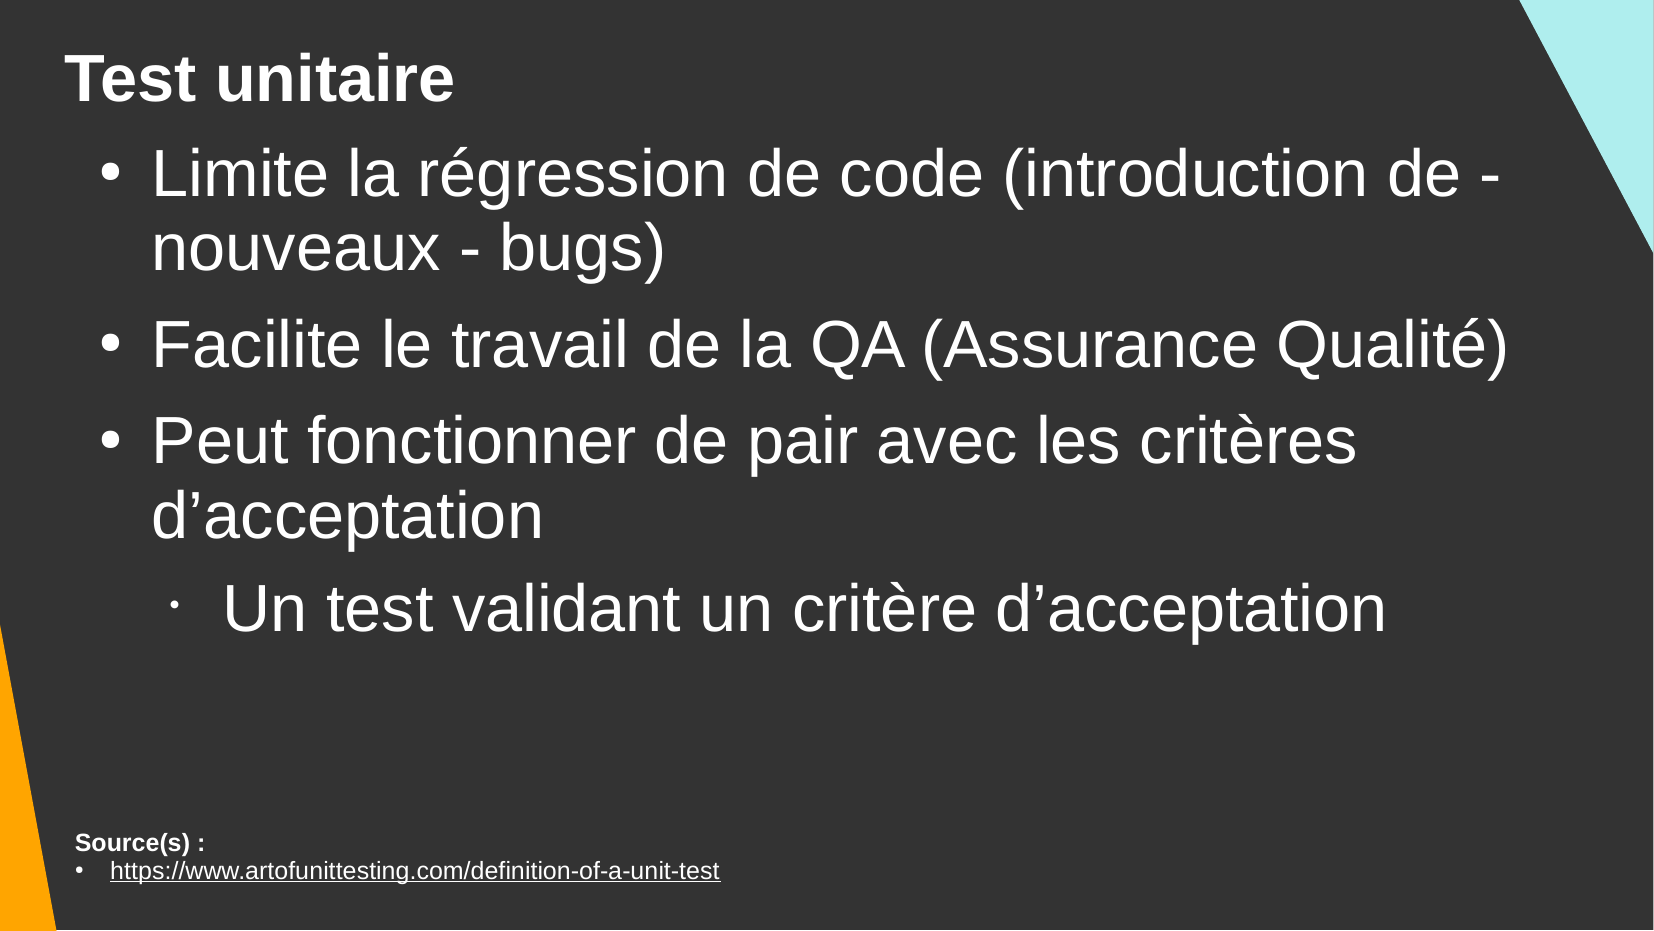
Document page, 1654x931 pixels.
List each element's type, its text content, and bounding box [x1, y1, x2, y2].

title Test unitaire [64, 40, 1635, 116]
text_box Source(s) : https://www.artofunittesting.com/definition-of-a-unit-test [60, 821, 1546, 906]
text_box [1519, 0, 1654, 255]
list Limite la régression de code (introduction de -nouveaux - bugs) Facilite le travail de la QA (Assurance Qualité) Peut fonctionner de pair avec les critères d’acceptation Un test validant un critère d’acceptation [80, 135, 1620, 839]
text_box [0, 624, 57, 931]
